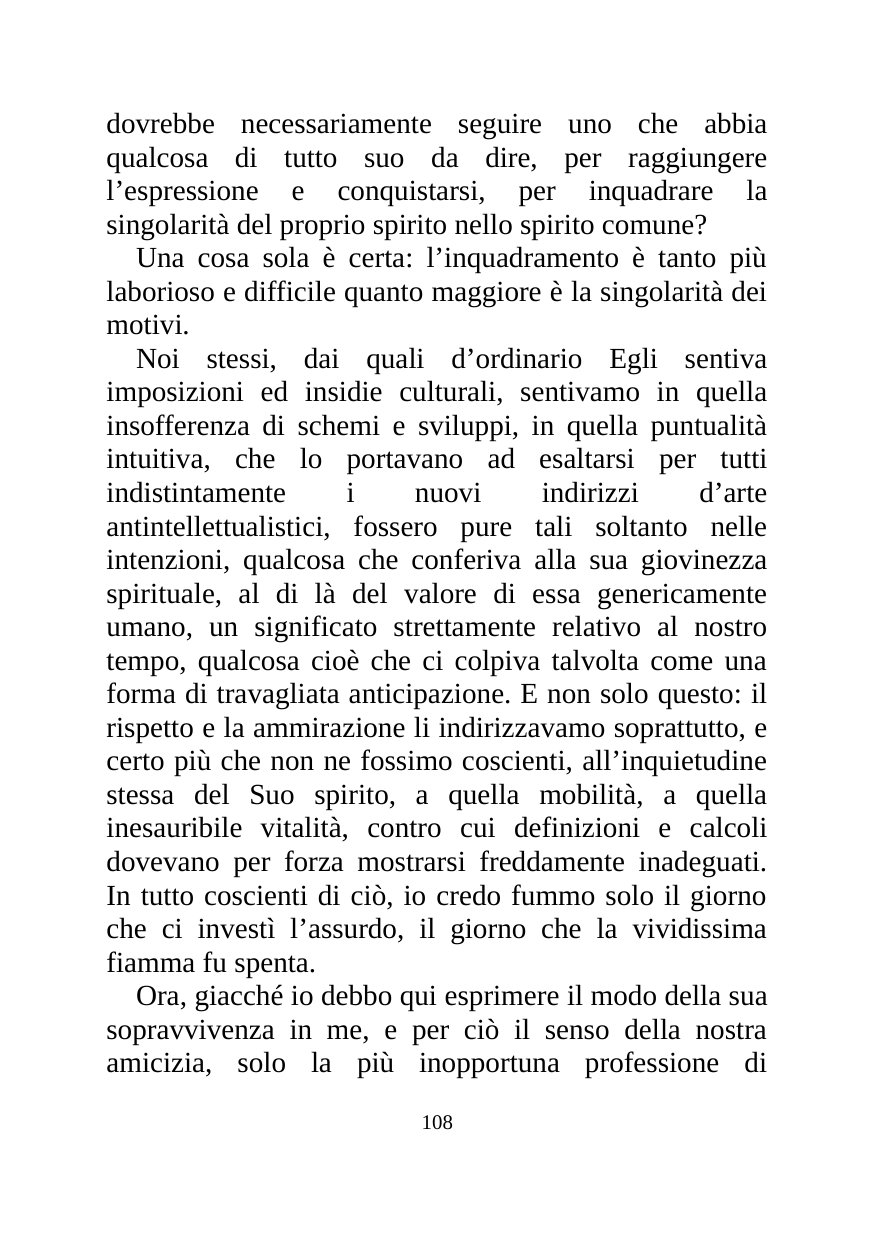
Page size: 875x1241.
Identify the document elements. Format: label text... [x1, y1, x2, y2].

text Noi stessi, dai quali d’ordinario Egli sentiva imposizioni ed insidie culturali, sentivamo in quella insofferenza di schemi e sviluppi, in quella puntualità intuitiva, che lo portavano ad esaltarsi per tutti indistintamente i nuovi indirizzi d’arte antintellettualistici, fossero pure tali soltanto nelle intenzioni, qualcosa che conferiva alla sua giovinezza spirituale, al di là del valore di essa genericamente umano, un significato strettamente relativo al nostro tempo, qualcosa cioè che ci colpiva talvolta come una forma di travagliata anticipazione. E non solo questo: il rispetto e la ammirazione li indirizzavamo soprattutto, e certo più che non ne fossimo coscienti, all’inquietudine stessa del Suo spirito, a quella mobilità, a quella inesauribile vitalità, contro cui definizioni e calcoli dovevano per forza mostrarsi freddamente inadeguati. In tutto coscienti di ciò, io credo fummo solo il giorno che ci investì l’assurdo, il giorno che la vividissima fiamma fu spenta. [106, 341, 768, 978]
text Ora, giacché io debbo qui esprimere il modo della sua sopravvivenza in me, e per ciò il senso della nostra amicizia, solo la più inopportuna professione di [106, 978, 768, 1079]
text Una cosa sola è certa: l’inquadramento è tanto più laborioso e difficile quanto maggiore è la singolarità dei motivi. [106, 240, 768, 341]
text dovrebbe necessariamente seguire uno che abbia qualcosa di tutto suo da dire, per raggiungere l’espressione e conquistarsi, per inquadrare la singolarità del proprio spirito nello spirito comune? [106, 106, 768, 240]
